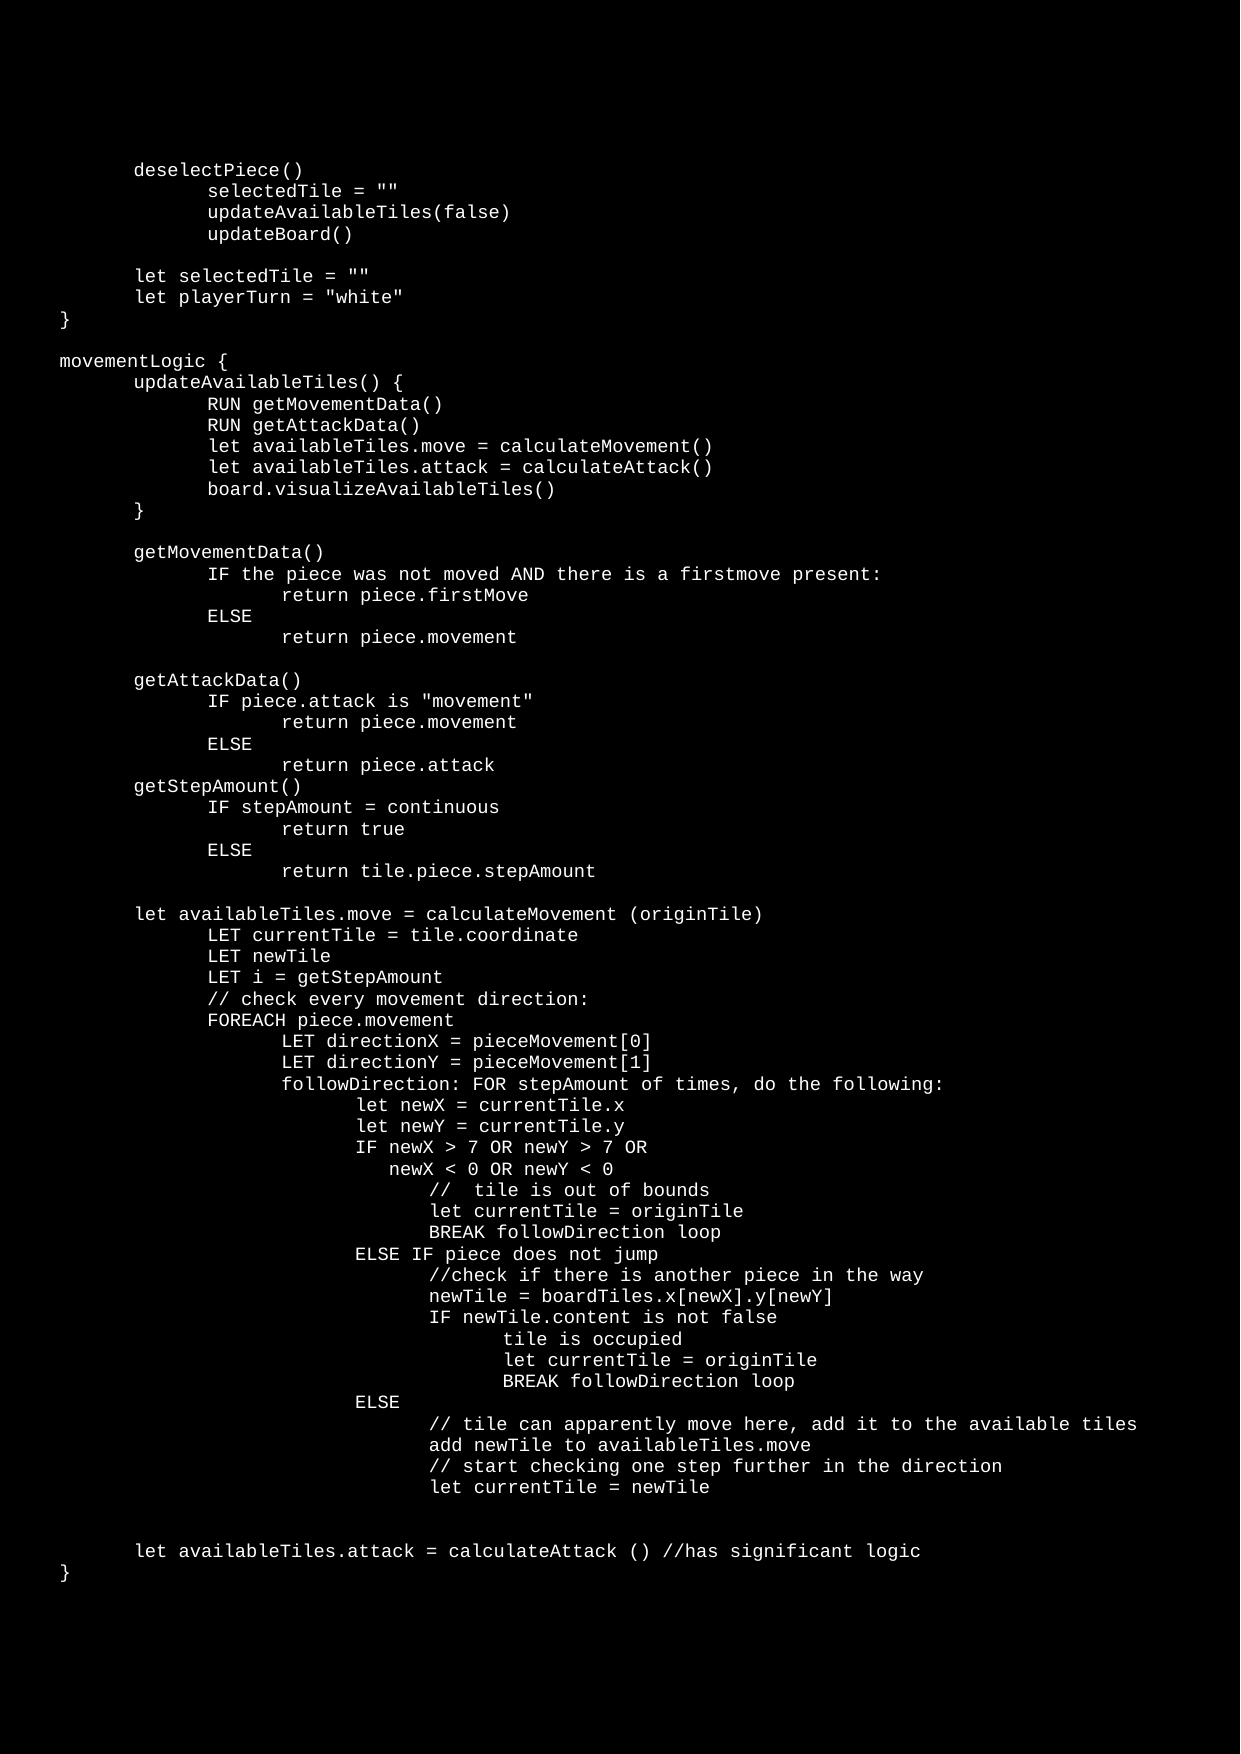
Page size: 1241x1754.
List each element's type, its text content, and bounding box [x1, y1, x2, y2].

text IF piece.attack is "movement" [59, 692, 1240, 713]
text movementLogic { [59, 352, 1240, 373]
text LET directionY = pieceMovement[1] [59, 1053, 1240, 1074]
text updateAvailableTiles(false) [59, 203, 1240, 224]
text LET i = getStepAmount [59, 968, 1240, 989]
text return tile.piece.stepAmount [59, 862, 1240, 883]
text getStepAmount() [59, 777, 1240, 798]
text BREAK followDirection loop [59, 1223, 1240, 1244]
text RUN getAttackData() [59, 416, 1240, 437]
text } [59, 1563, 1240, 1584]
text let availableTiles.attack = calculateAttack() [59, 458, 1240, 479]
text selectedTile = "" [59, 182, 1240, 203]
text updateBoard() [59, 224, 1240, 246]
text let playerTurn = "white" [59, 288, 1240, 309]
text LET currentTile = tile.coordinate [59, 926, 1240, 947]
text // start checking one step further in the direction [59, 1457, 1240, 1478]
text } [59, 501, 1240, 522]
text ELSE [59, 734, 1240, 756]
text // tile can apparently move here, add it to the available tiles [59, 1414, 1240, 1436]
text return true [59, 819, 1240, 841]
text board.visualizeAvailableTiles() [59, 479, 1240, 501]
text return piece.movement [59, 713, 1240, 734]
text LET newTile [59, 947, 1240, 968]
text } [59, 309, 1240, 331]
text ELSE [59, 1393, 1240, 1414]
text let currentTile = originTile [59, 1202, 1240, 1223]
text FOREACH piece.movement [59, 1011, 1240, 1032]
text deselectPiece () [59, 161, 1240, 182]
text let availableTiles.move = calculateMovement (originTile) [59, 904, 1240, 926]
text tile is occupied [59, 1329, 1240, 1351]
text getMovementData() [59, 543, 1240, 564]
text BREAK followDirection loop [59, 1372, 1240, 1393]
text ELSE [59, 841, 1240, 862]
text IF newX > 7 OR newY > 7 OR [59, 1138, 1240, 1159]
text let currentTile = originTile [59, 1351, 1240, 1372]
text ELSE [59, 607, 1240, 628]
text LET directionX = pieceMovement[0] [59, 1032, 1240, 1053]
text IF stepAmount = continuous [59, 798, 1240, 819]
text RUN getMovementData() [59, 394, 1240, 416]
text followDirection: FOR stepAmount of times, do the following: [59, 1074, 1240, 1096]
text ELSE IF piece does not jump [59, 1244, 1240, 1266]
text let newX = currentTile.x [59, 1096, 1240, 1117]
text updateAvailableTiles() { [59, 373, 1240, 394]
text return piece.firstMove [59, 586, 1240, 607]
text let availableTiles.attack = calculateAttack () //has significant logic [59, 1542, 1240, 1563]
text let currentTile = newTile [59, 1478, 1240, 1499]
text // tile is out of bounds [59, 1181, 1240, 1202]
text IF newTile.content is not false [59, 1308, 1240, 1329]
text let newY = currentTile.y [59, 1117, 1240, 1138]
text //check if there is another piece in the way [59, 1266, 1240, 1287]
text getAttackData() [59, 671, 1240, 692]
text let selectedTile = "" [59, 267, 1240, 288]
text add newTile to availableTiles.move [59, 1436, 1240, 1457]
text newTile = boardTiles.x[newX].y[newY] [59, 1287, 1240, 1308]
text IF the piece was not moved AND there is a firstmove present: [59, 564, 1240, 586]
text // check every movement direction: [59, 989, 1240, 1011]
text return piece.movement [59, 628, 1240, 649]
text newX < 0 OR newY < 0 [59, 1159, 1240, 1181]
text let availableTiles.move = calculateMovement() [59, 437, 1240, 458]
text return piece.attack [59, 756, 1240, 777]
